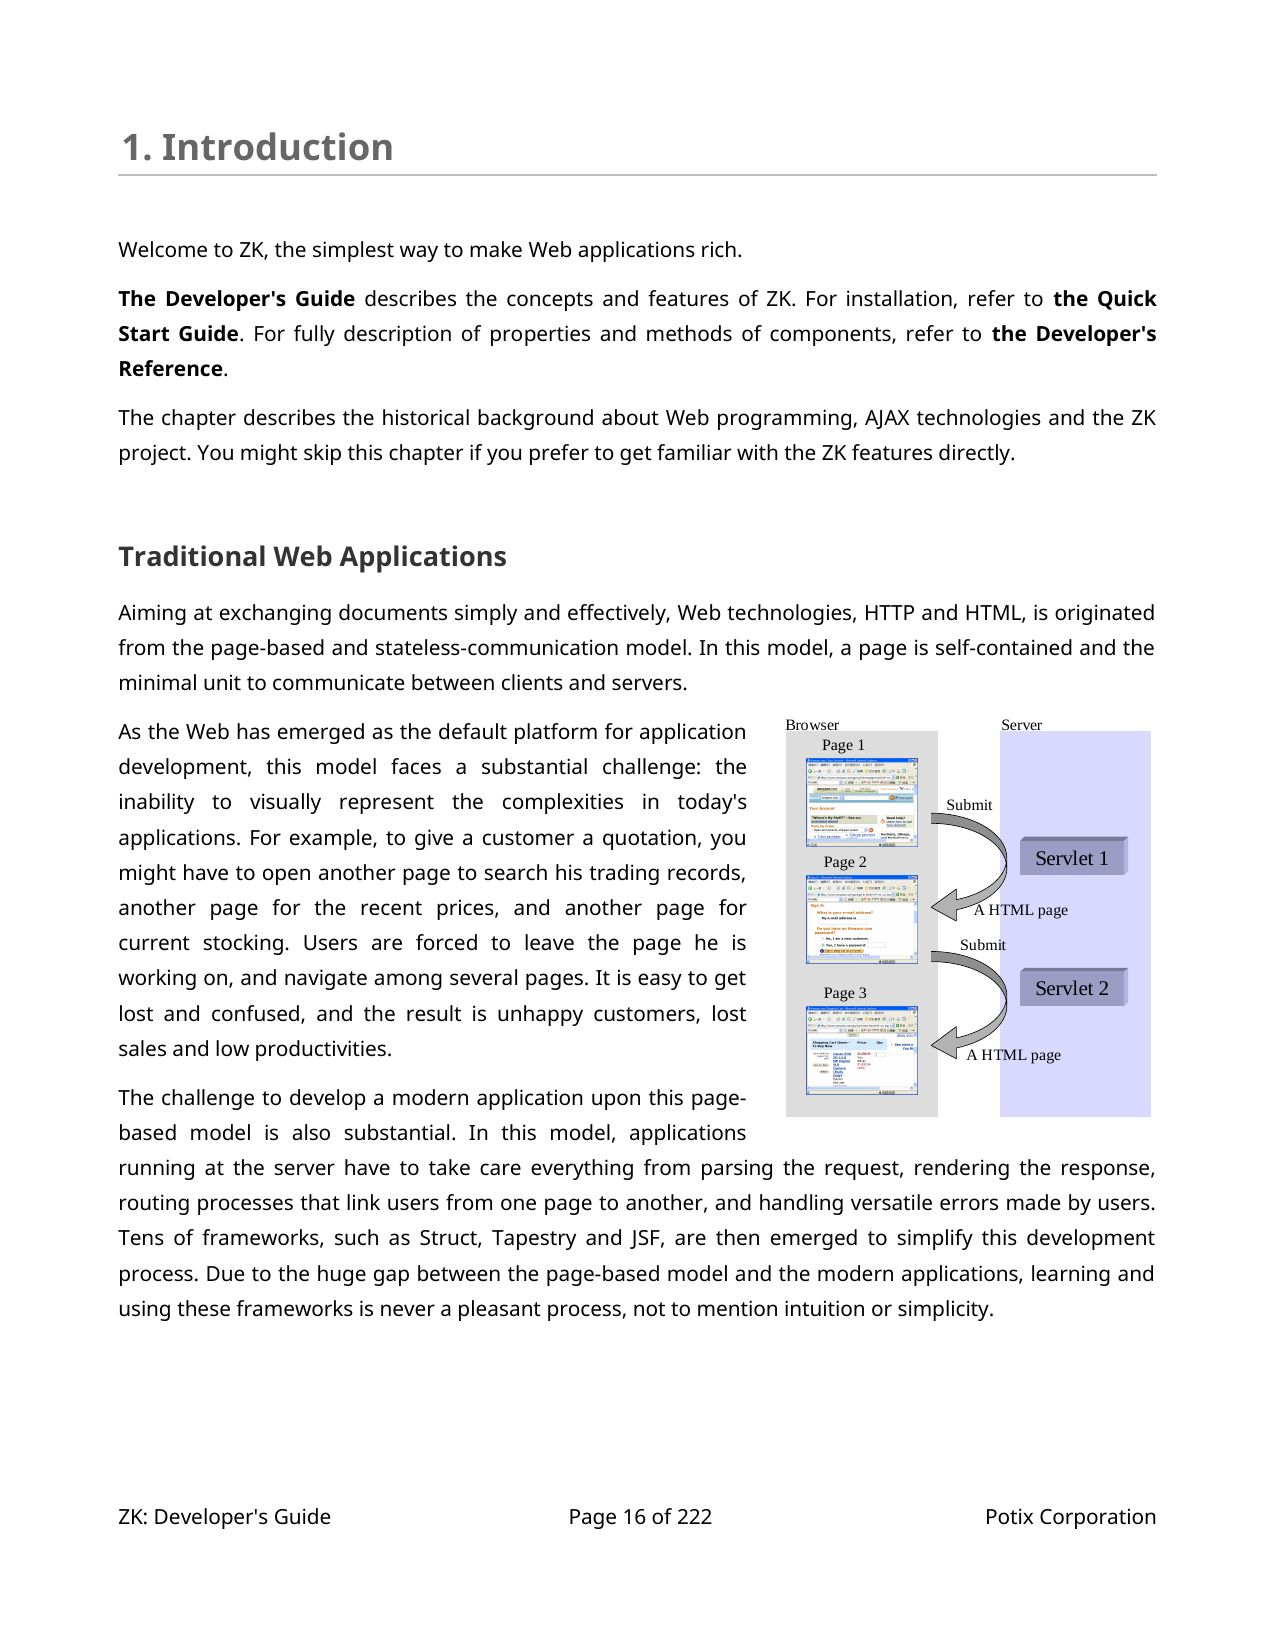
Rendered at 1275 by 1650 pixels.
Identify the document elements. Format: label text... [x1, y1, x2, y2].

text Aiming at exchanging documents simply and effectively, Web technologies, HTTP and HTML, is originated from the page-based and stateless-communication model. In this model, a page is self-contained and the minimal unit to communicate between clients and servers. [118, 598, 1157, 696]
text Welcome to ZK, the simplest way to make Web applications rich. [118, 235, 1157, 263]
text The Developer's Guide describes the concepts and features of ZK. For installation, refer to the Quick Start Guide. For fully description of properties and methods of components, refer to the Developer's Reference. [118, 284, 1157, 382]
text The challenge to develop a modern application upon this page-based model is also substantial. In this model, applications running at the server have to take care everything from parsing the request, rendering the response, routing processes that link users from one page to another, and handling versatile errors made by users. Tens of frameworks, such as Struct, Tapestry and JSF, are then emerged to simplify this development process. Due to the huge gap between the page-based model and the modern applications, learning and using these frameworks is never a pleasant process, not to mention intuition or simplicity. [118, 1083, 1157, 1322]
subtitle Traditional Web Applications [118, 537, 1157, 574]
text As the Web has emerged as the default platform for application development, this model faces a substantial challenge: the inability to visually represent the complexities in today's applications. For example, to give a customer a quotation, you might have to open another page to search his trading records, another page for the recent prices, and another page for current stocking. Users are forced to leave the page he is working on, and navigate among several pages. It is easy to get lost and confused, and the result is unhappy customers, lost sales and low productivities. [118, 717, 1157, 1062]
subtitle 1. Introduction [118, 118, 1157, 174]
text The chapter describes the historical background about Web programming, AJAX technologies and the ZK project. You might skip this chapter if you prefer to get familiar with the ZK features directly. [118, 403, 1157, 466]
